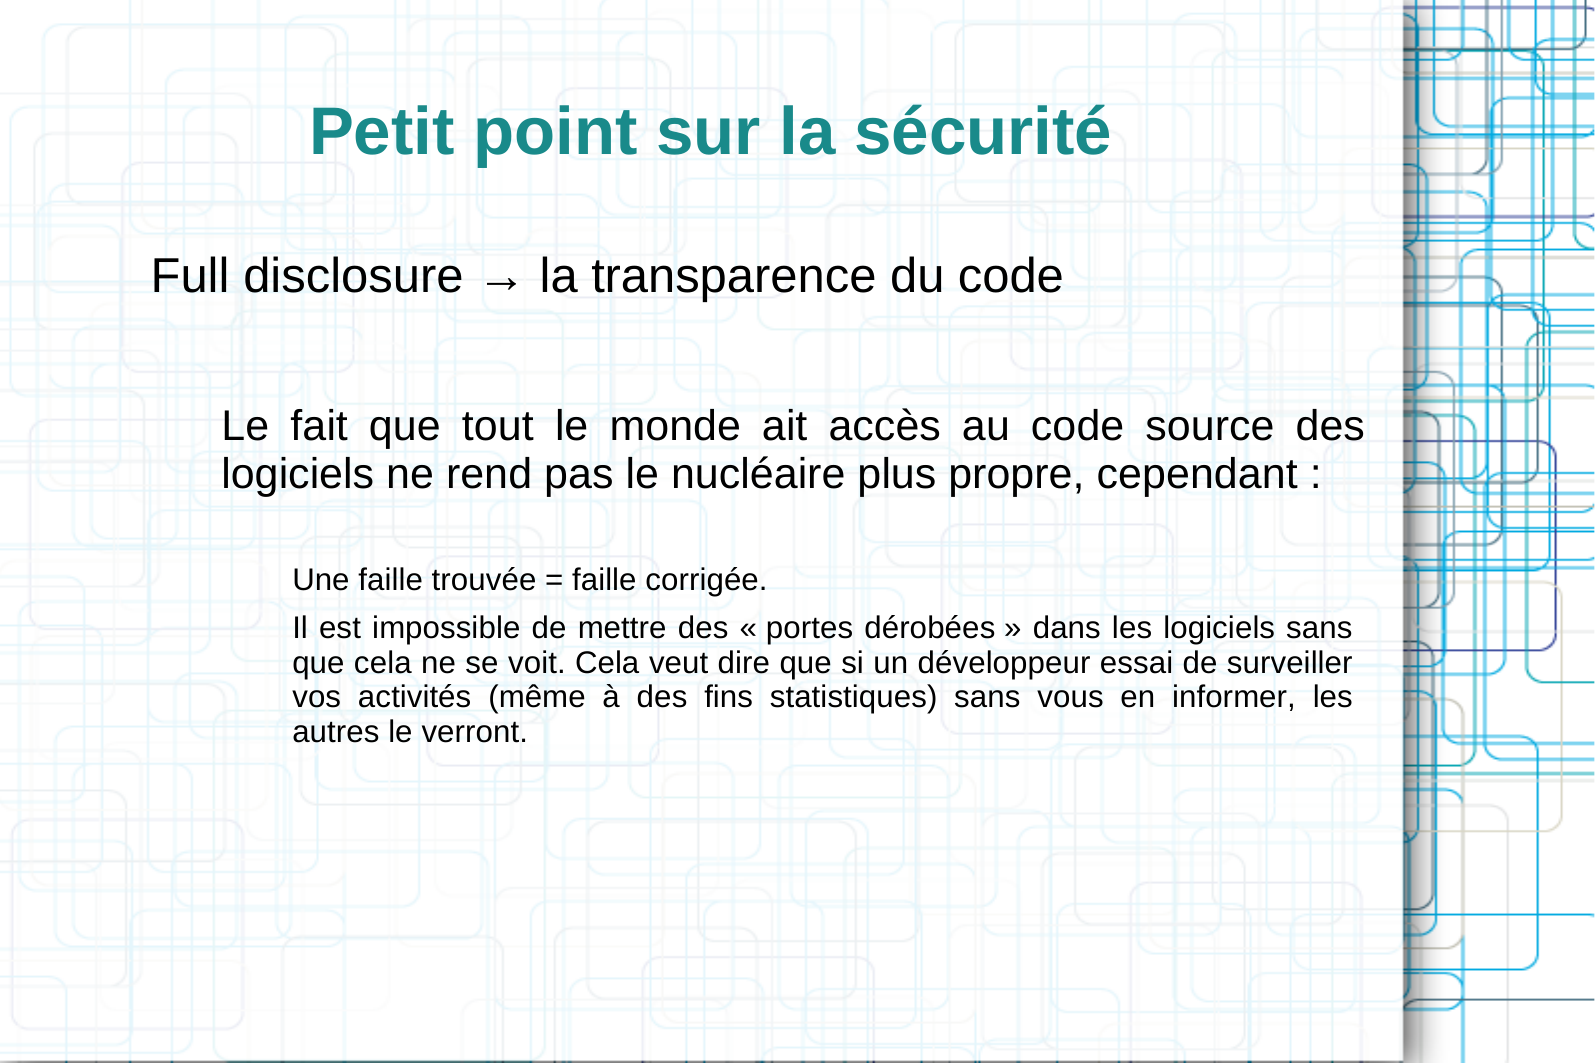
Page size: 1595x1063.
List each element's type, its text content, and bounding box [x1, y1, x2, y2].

list Full disclosure → la transparence du code Le fait que tout le monde ait accès au code source des logiciels ne rend pas le nucléaire plus propre, cependant : Une faille trouvée = faille corrigée. Il est impossible de mettre des « portes dérobées » dans les logiciels sans que cela ne se voit. Cela veut dire que si un développeur essai de surveiller vos activités (même à des fins statistiques) sans vous en informer, les autres le verront. [79, 248, 1367, 951]
picture [0, 0, 1595, 1063]
title Petit point sur la sécurité [56, 42, 1367, 220]
